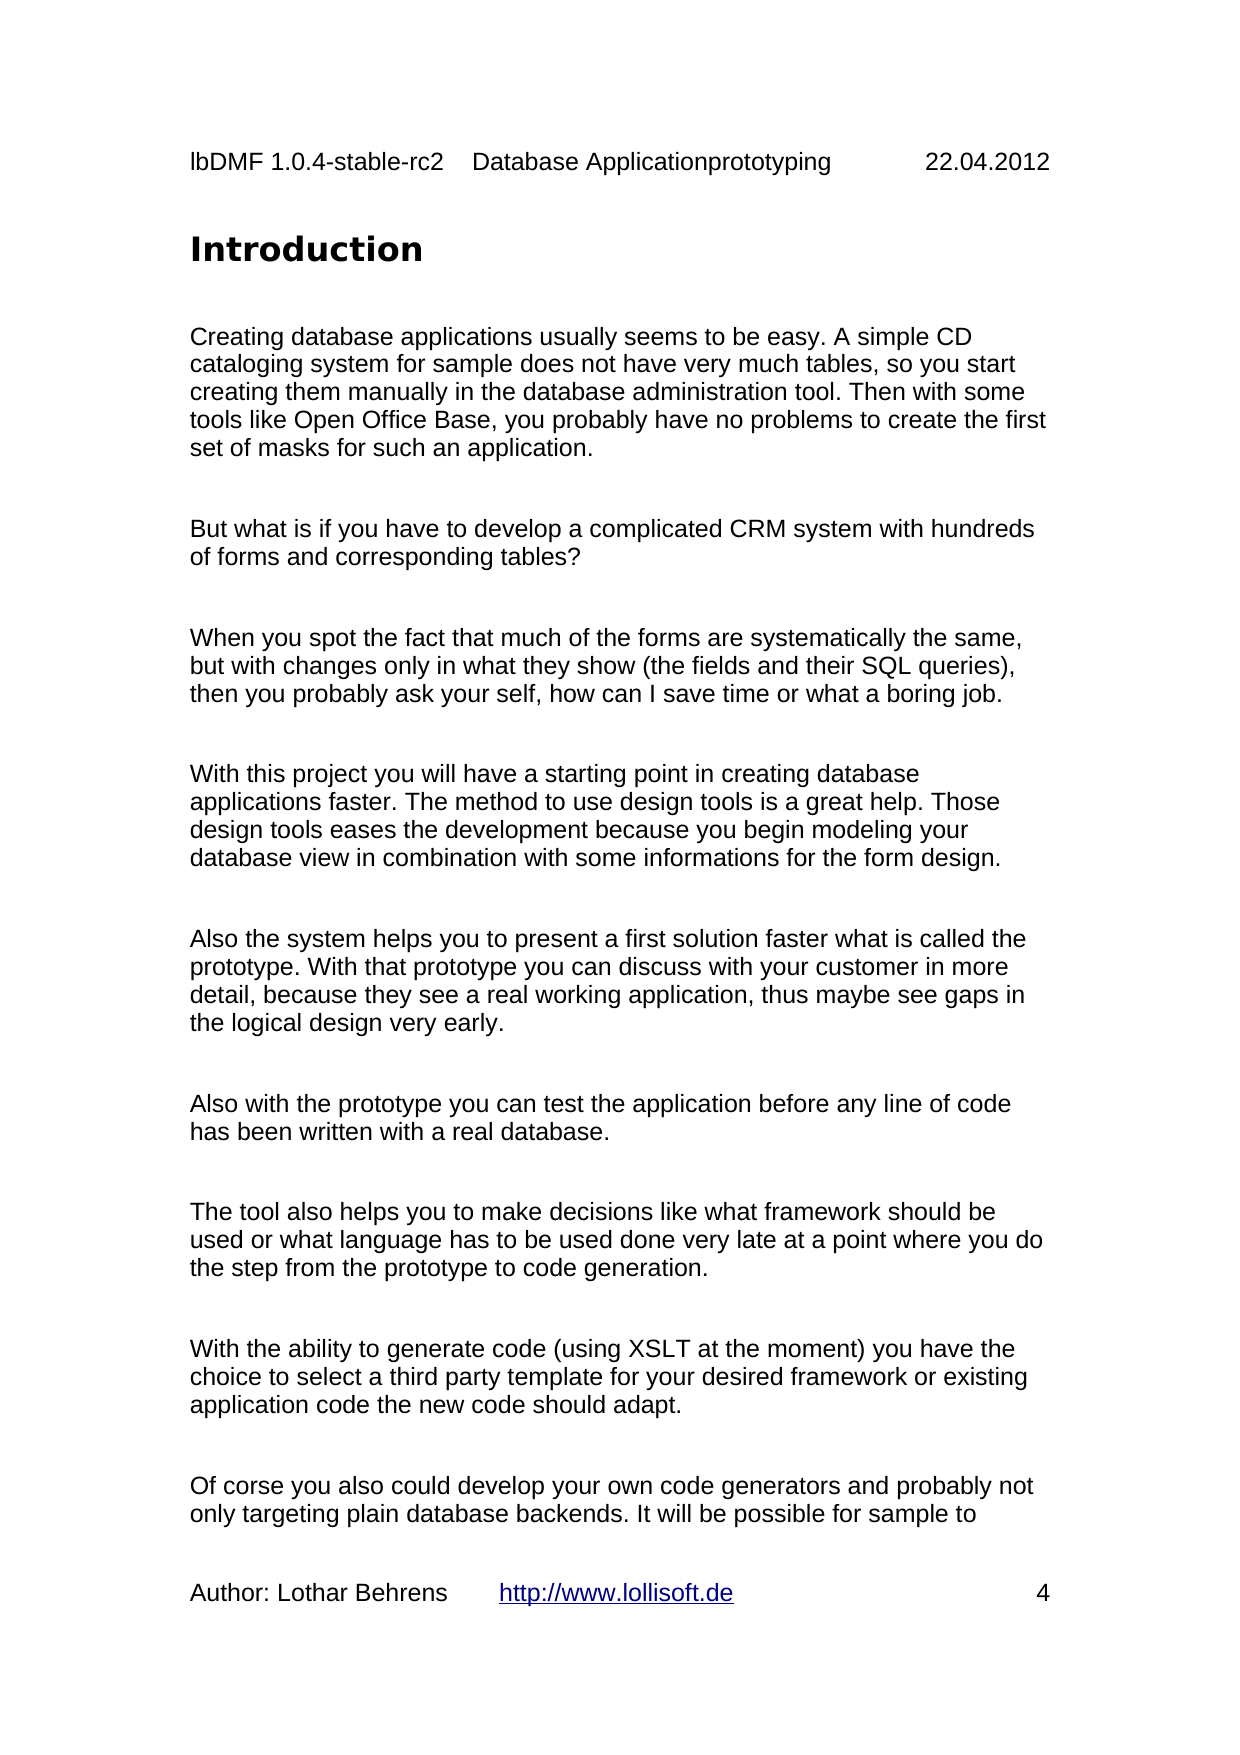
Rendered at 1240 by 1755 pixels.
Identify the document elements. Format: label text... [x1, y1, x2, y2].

subtitle Introduction [189, 230, 1050, 269]
text With this project you will have a starting point in creating database applications faster. The method to use design tools is a great help. Those design tools eases the development because you begin modeling your database view in combination with some informations for the form design. [189, 760, 1050, 872]
text Of corse you also could develop your own code generators and probably not only targeting plain database backends. It will be possible for sample to [189, 1471, 1050, 1527]
text Creating database applications usually seems to be easy. A simple CD cataloging system for sample does not have very much tables, so you start creating them manually in the database administration tool. Then with some tools like Open Office Base, you probably have no problems to create the first set of masks for such an application. [189, 322, 1050, 462]
text Also with the prototype you can test the application before any line of code has been written with a real database. [189, 1089, 1050, 1145]
text With the ability to generate code (using XSLT at the moment) you have the choice to select a third party template for your desired framework or existing application code the new code should adapt. [189, 1335, 1050, 1418]
text But what is if you have to develop a complicated CRM system with hundreds of forms and corresponding tables? [189, 515, 1050, 571]
text Also the system helps you to present a first solution faster what is called the prototype. With that prototype you can discuss with your customer in more detail, because they see a real working application, thus maybe see gaps in the logical design very early. [189, 925, 1050, 1036]
text The tool also helps you to make decisions like what framework should be used or what language has to be used done very late at a point where you do the step from the prototype to code generation. [189, 1198, 1050, 1282]
text When you spot the fact that much of the forms are systematically the same, but with changes only in what they show (the fields and their SQL queries), then you probably ask your self, how can I save time or what a boring job. [189, 623, 1050, 707]
